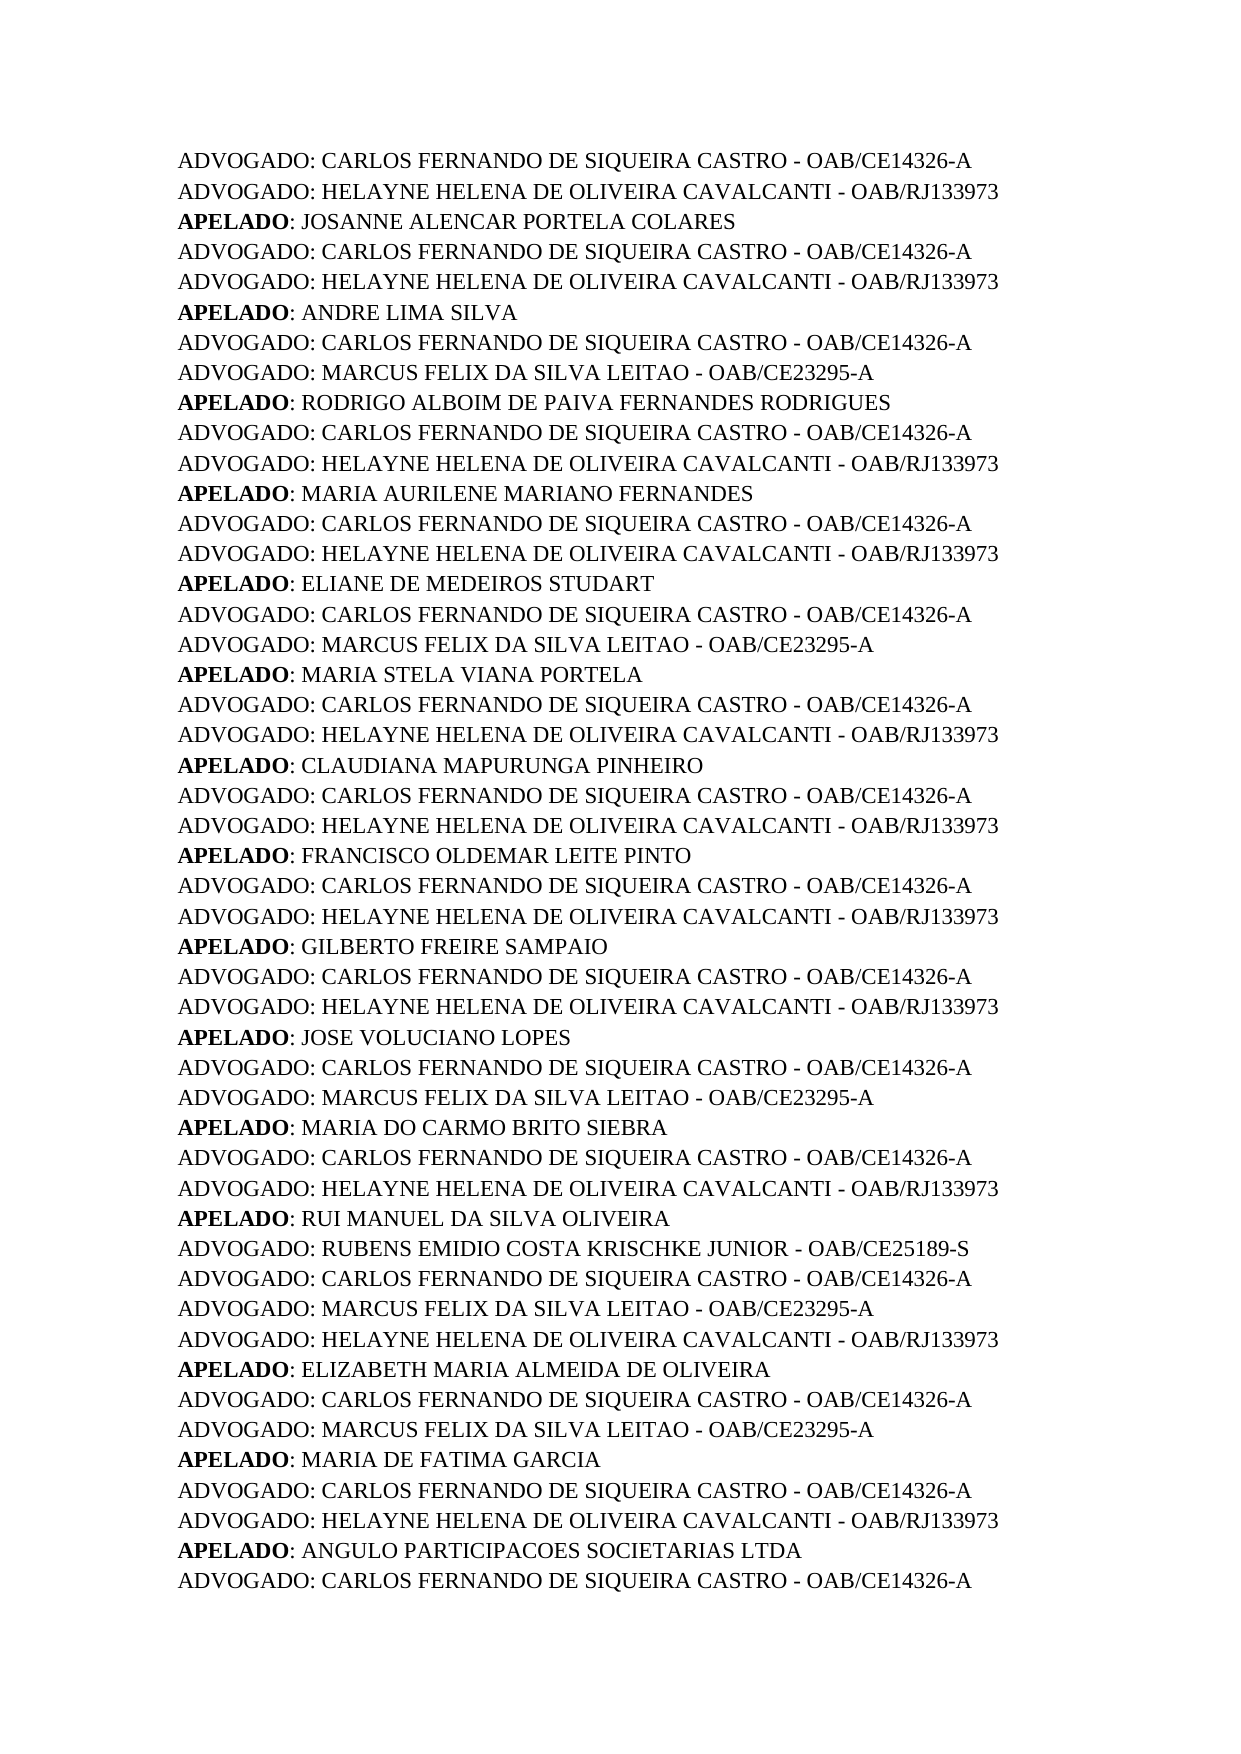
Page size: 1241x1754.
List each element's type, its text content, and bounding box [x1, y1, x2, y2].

text ADVOGADO: CARLOS FERNANDO DE SIQUEIRA CASTRO - OAB/CE14326-A ADVOGADO: HELAYNE HELENA DE OLIVEIRA CAVALCANTI - OAB/RJ133973 APELADO: JOSANNE ALENCAR PORTELA COLARES ADVOGADO: CARLOS FERNANDO DE SIQUEIRA CASTRO - OAB/CE14326-A ADVOGADO: HELAYNE HELENA DE OLIVEIRA CAVALCANTI - OAB/RJ133973 APELADO: ANDRE LIMA SILVA ADVOGADO: CARLOS FERNANDO DE SIQUEIRA CASTRO - OAB/CE14326-A ADVOGADO: MARCUS FELIX DA SILVA LEITAO - OAB/CE23295-A APELADO: RODRIGO ALBOIM DE PAIVA FERNANDES RODRIGUES ADVOGADO: CARLOS FERNANDO DE SIQUEIRA CASTRO - OAB/CE14326-A ADVOGADO: HELAYNE HELENA DE OLIVEIRA CAVALCANTI - OAB/RJ133973 APELADO: MARIA AURILENE MARIANO FERNANDES ADVOGADO: CARLOS FERNANDO DE SIQUEIRA CASTRO - OAB/CE14326-A ADVOGADO: HELAYNE HELENA DE OLIVEIRA CAVALCANTI - OAB/RJ133973 APELADO: ELIANE DE MEDEIROS STUDART ADVOGADO: CARLOS FERNANDO DE SIQUEIRA CASTRO - OAB/CE14326-A ADVOGADO: MARCUS FELIX DA SILVA LEITAO - OAB/CE23295-A APELADO: MARIA STELA VIANA PORTELA ADVOGADO: CARLOS FERNANDO DE SIQUEIRA CASTRO - OAB/CE14326-A ADVOGADO: HELAYNE HELENA DE OLIVEIRA CAVALCANTI - OAB/RJ133973 APELADO: CLAUDIANA MAPURUNGA PINHEIRO ADVOGADO: CARLOS FERNANDO DE SIQUEIRA CASTRO - OAB/CE14326-A ADVOGADO: HELAYNE HELENA DE OLIVEIRA CAVALCANTI - OAB/RJ133973 APELADO: FRANCISCO OLDEMAR LEITE PINTO ADVOGADO: CARLOS FERNANDO DE SIQUEIRA CASTRO - OAB/CE14326-A ADVOGADO: HELAYNE HELENA DE OLIVEIRA CAVALCANTI - OAB/RJ133973 APELADO: GILBERTO FREIRE SAMPAIO ADVOGADO: CARLOS FERNANDO DE SIQUEIRA CASTRO - OAB/CE14326-A ADVOGADO: HELAYNE HELENA DE OLIVEIRA CAVALCANTI - OAB/RJ133973 APELADO: JOSE VOLUCIANO LOPES ADVOGADO: CARLOS FERNANDO DE SIQUEIRA CASTRO - OAB/CE14326-A ADVOGADO: MARCUS FELIX DA SILVA LEITAO - OAB/CE23295-A APELADO: MARIA DO CARMO BRITO SIEBRA ADVOGADO: CARLOS FERNANDO DE SIQUEIRA CASTRO - OAB/CE14326-A ADVOGADO: HELAYNE HELENA DE OLIVEIRA CAVALCANTI - OAB/RJ133973 APELADO: RUI MANUEL DA SILVA OLIVEIRA ADVOGADO: RUBENS EMIDIO COSTA KRISCHKE JUNIOR - OAB/CE25189-S ADVOGADO: CARLOS FERNANDO DE SIQUEIRA CASTRO - OAB/CE14326-A ADVOGADO: MARCUS FELIX DA SILVA LEITAO - OAB/CE23295-A ADVOGADO: HELAYNE HELENA DE OLIVEIRA CAVALCANTI - OAB/RJ133973 APELADO: ELIZABETH MARIA ALMEIDA DE OLIVEIRA ADVOGADO: CARLOS FERNANDO DE SIQUEIRA CASTRO - OAB/CE14326-A ADVOGADO: MARCUS FELIX DA SILVA LEITAO - OAB/CE23295-A APELADO: MARIA DE FATIMA GARCIA ADVOGADO: CARLOS FERNANDO DE SIQUEIRA CASTRO - OAB/CE14326-A ADVOGADO: HELAYNE HELENA DE OLIVEIRA CAVALCANTI - OAB/RJ133973 APELADO: ANGULO PARTICIPACOES SOCIETARIAS LTDA ADVOGADO: CARLOS FERNANDO DE SIQUEIRA CASTRO - OAB/CE14326-A [177, 148, 1063, 1594]
